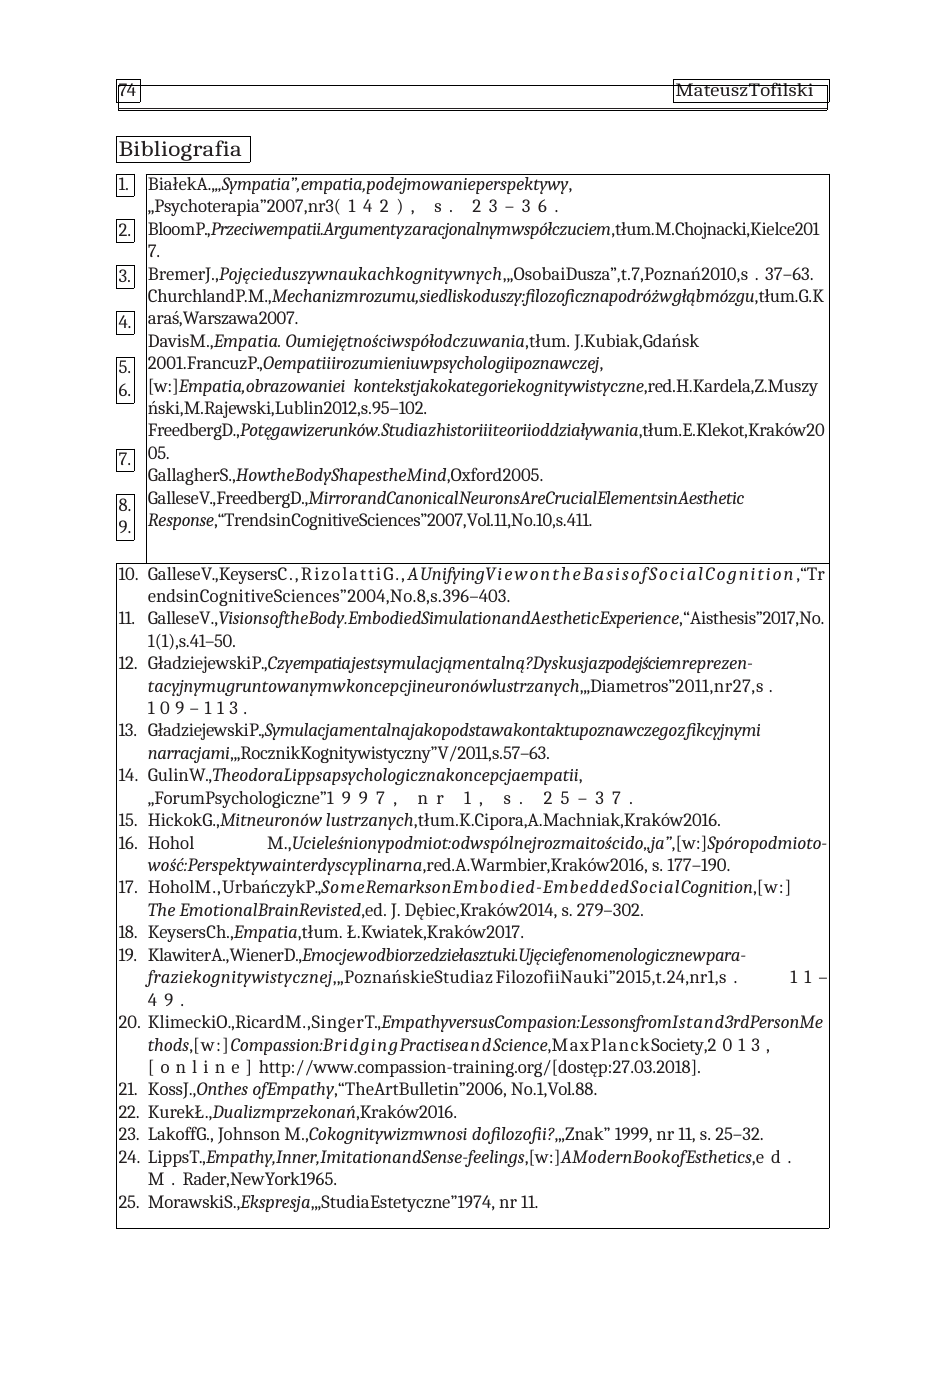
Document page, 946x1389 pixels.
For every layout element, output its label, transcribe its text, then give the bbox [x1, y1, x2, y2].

list KossJ.,Onthes ofEmpathy,“TheArtBulletin”2006, No.1,Vol.88. [118, 1079, 829, 1100]
text MateuszTofilski [675, 80, 829, 101]
list KurekŁ.,Dualizmprzekonań,Kraków2016. [118, 1101, 829, 1123]
text 74 [119, 86, 140, 101]
text 1. [118, 175, 134, 195]
list Hohol M.,Ucieleśnionypodmiot:odwspólnejrozmaitoścido„ja”,[w:]Spóropodmioto-wość:Perspektywainterdyscyplinarna,red.A.Warmbier,Kraków2016, s. 177–190. [118, 832, 827, 876]
text Bibliografia [118, 137, 250, 161]
text 7. [118, 450, 134, 470]
text 5. [118, 358, 134, 378]
list KlimeckiO.,RicardM.,SingerT.,EmpathyversusCompasion:LessonsfromIstand3rdPersonMethods,[w:]Compassion:BridgingPractiseandScience,MaxPlanckSociety,2013, [online]http://www.compassion-training.org/[dostęp:27.03.2018]. [118, 1012, 827, 1078]
text 9. [118, 517, 134, 538]
list KlawiterA.,WienerD.,Emocjewodbiorzedziełasztuki.Ujęciefenomenologicznewpara-fraziekognitywistycznej,„PoznańskieStudiazFilozofiiNauki”2015,t.24,nr1,s. 11–49. [118, 944, 827, 1011]
text BremerJ.,Pojęcieduszywnaukachkognitywnych,„OsobaiDusza”,t.7,Poznań2010,s.37–63. [148, 263, 827, 285]
list GładziejewskiP.,Czyempatiajestsymulacjąmentalną?Dyskusjazpodejściemreprezen-tacyjnymugruntowanymwkoncepcjineuronówlustrzanych,„Diametros”2011,nr27,s. 109–113. [118, 653, 827, 719]
list MorawskiS.,Ekspresja,„StudiaEstetyczne”1974, nr 11. [118, 1191, 829, 1213]
text DavisM.,Empatia. Oumiejętnościwspółodczuwania,tłum. J.Kubiak,Gdańsk 2001.FrancuzP.,Oempatiiirozumieniuwpsychologiipoznawczej,[w:]Empatia,obrazowanieikontekstjakokategoriekognitywistyczne,red.H.Kardela,Z.Muszyński,M.Rajewski,Lublin2012,s.95–102. [148, 330, 827, 419]
text BloomP.,Przeciwempatii.Argumentyzaracjonalnymwspółczuciem,tłum.M.Chojnacki,Kielce2017. [148, 218, 826, 262]
text 2. [118, 220, 134, 241]
text [118, 80, 140, 85]
list GalleseV.,KeysersC.,RizolattiG.,AUnifyingViewontheBasisofSocialCognition,“TrendsinCognitiveSciences”2004,No.8,s.396–403. [118, 564, 827, 607]
text GallagherS.,HowtheBodyShapestheMind,Oxford2005. [148, 465, 829, 486]
text BiałekA.,„Sympatia”,empatia,podejmowanieperspektywy,„Psychoterapia”2007,nr3(142), s. 23–36. [148, 175, 827, 217]
list GładziejewskiP.,Symulacjamentalnajakopodstawakontaktupoznawczegozfikcyjnymi [118, 720, 829, 741]
text 4. [118, 312, 134, 332]
text narracjami,„RocznikKognitywistyczny”V/2011,s.57–63. [148, 742, 829, 764]
list KeysersCh.,Empatia,tłum. Ł.Kwiatek,Kraków2017. [118, 922, 829, 943]
list LippsT.,Empathy,Inner,ImitationandSense-feelings,[w:]AModernBookofEsthetics,ed. M.Rader,NewYork1965. [118, 1146, 827, 1190]
text ChurchlandP.M.,Mechanizmrozumu,siedliskoduszy:filozoficznapodróżwgłąbmózgu,tłum.G.Karaś,Warszawa2007. [148, 286, 827, 329]
text The EmotionalBrainRevisted,ed. J. Dębiec,Kraków2014, s. 279–302. [148, 899, 829, 921]
list HickokG.,Mitneuronów lustrzanych,tłum.K.Cipora,A.Machniak,Kraków2016. [118, 810, 829, 831]
text GalleseV.,FreedbergD.,MirrorandCanonicalNeuronsAreCrucialElementsinAesthetic [148, 487, 829, 509]
list GalleseV.,VisionsoftheBody.EmbodiedSimulationandAestheticExperience,“Aisthesis”2017,No.1(1),s.41–50. [118, 608, 827, 652]
list GulinW.,TheodoraLippsapsychologicznakoncepcjaempatii,„ForumPsychologiczne”1997, nr 1, s. 25–37. [118, 765, 827, 809]
list LakoffG., Johnson M.,Cokognitywizmwnosi dofilozofii?,„Znak” 1999, nr 11, s. 25–32. [118, 1124, 829, 1145]
list HoholM.,UrbańczykP.,SomeRemarksonEmbodied-EmbeddedSocialCognition,[w:] [118, 877, 829, 898]
text FreedbergD.,Potęgawizerunków.Studiazhistoriiiteoriioddziaływania,tłum.E.Klekot,Kraków2005. [148, 420, 827, 464]
text 3. [118, 266, 134, 287]
text Response,“TrendsinCognitiveSciences”2007,Vol.11,No.10,s.411. [148, 510, 829, 531]
text 8. [118, 495, 134, 516]
text 6. [118, 379, 134, 401]
